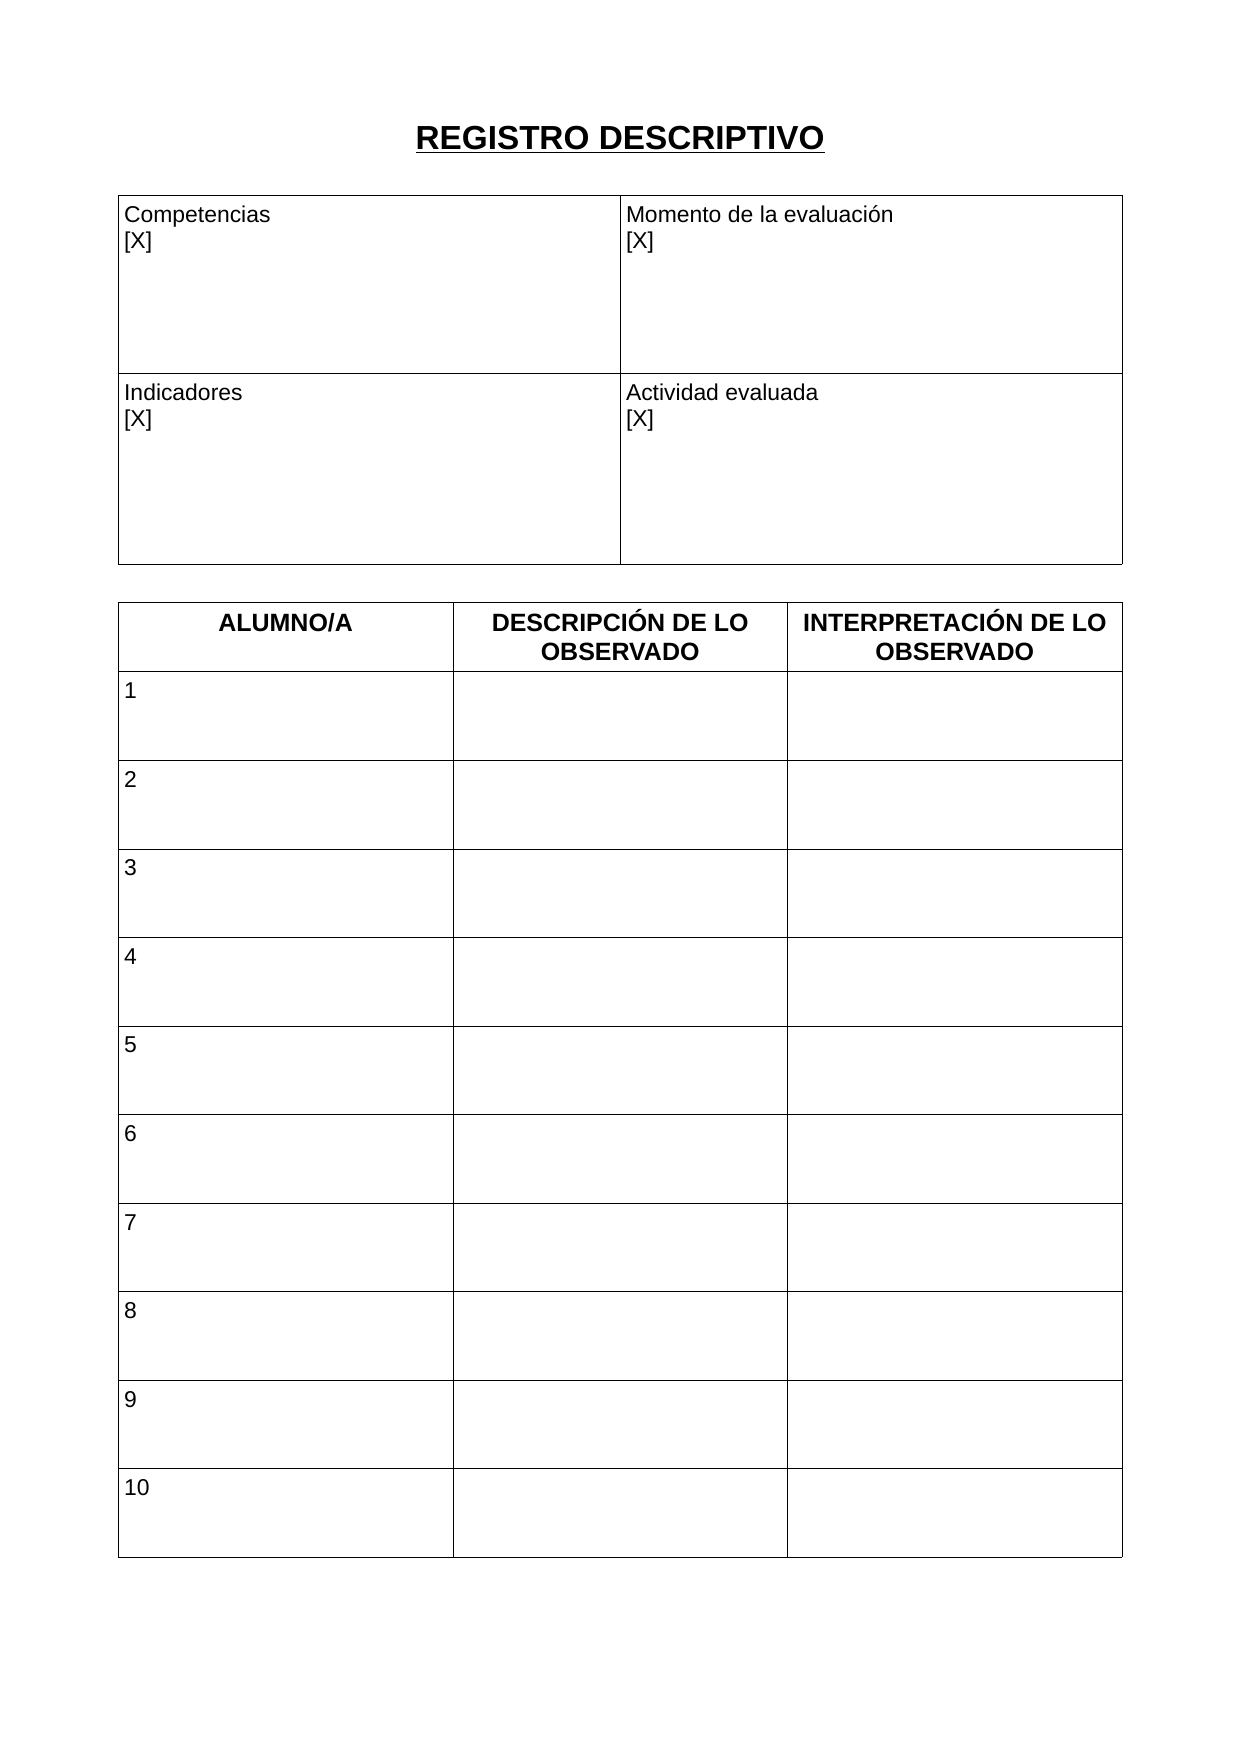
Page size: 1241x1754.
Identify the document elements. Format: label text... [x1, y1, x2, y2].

table_cell [454, 761, 787, 848]
table_cell [454, 938, 787, 1026]
table_cell 8 [119, 1292, 453, 1380]
table_header Competencias [X] [119, 196, 620, 373]
table_cell 5 [119, 1027, 453, 1114]
table_cell 6 [119, 1115, 453, 1203]
table_cell [788, 1115, 1122, 1203]
table_cell [788, 1381, 1122, 1468]
table_cell [454, 1204, 787, 1291]
table_cell [788, 1469, 1122, 1557]
table_cell 1 [119, 672, 453, 760]
table_cell [454, 1027, 787, 1114]
table_cell [788, 761, 1122, 848]
table_cell 2 [119, 761, 453, 848]
table_cell Actividad evaluada [X] [621, 374, 1122, 564]
table_cell [788, 1027, 1122, 1114]
table_cell [454, 672, 787, 760]
table_cell [788, 850, 1122, 937]
table_cell [454, 1469, 787, 1557]
table_cell 9 [119, 1381, 453, 1468]
table_cell 3 [119, 850, 453, 937]
table_cell [788, 672, 1122, 760]
text REGISTRO DESCRIPTIVO [118, 118, 1122, 157]
table_cell [454, 850, 787, 937]
table_header INTERPRETACIÓN DE LO OBSERVADO [788, 603, 1122, 671]
table_cell 10 [119, 1469, 453, 1557]
table_cell [454, 1115, 787, 1203]
table_cell [454, 1381, 787, 1468]
table_cell [788, 1292, 1122, 1380]
table_header Momento de la evaluación [X] [621, 196, 1122, 373]
table_cell 4 [119, 938, 453, 1026]
table_cell [788, 1204, 1122, 1291]
table_cell 7 [119, 1204, 453, 1291]
table_cell Indicadores [X] [119, 374, 620, 564]
table_cell [454, 1292, 787, 1380]
table_cell [788, 938, 1122, 1026]
table_header ALUMNO/A [119, 603, 453, 671]
table_header DESCRIPCIÓN DE LO OBSERVADO [454, 603, 787, 671]
